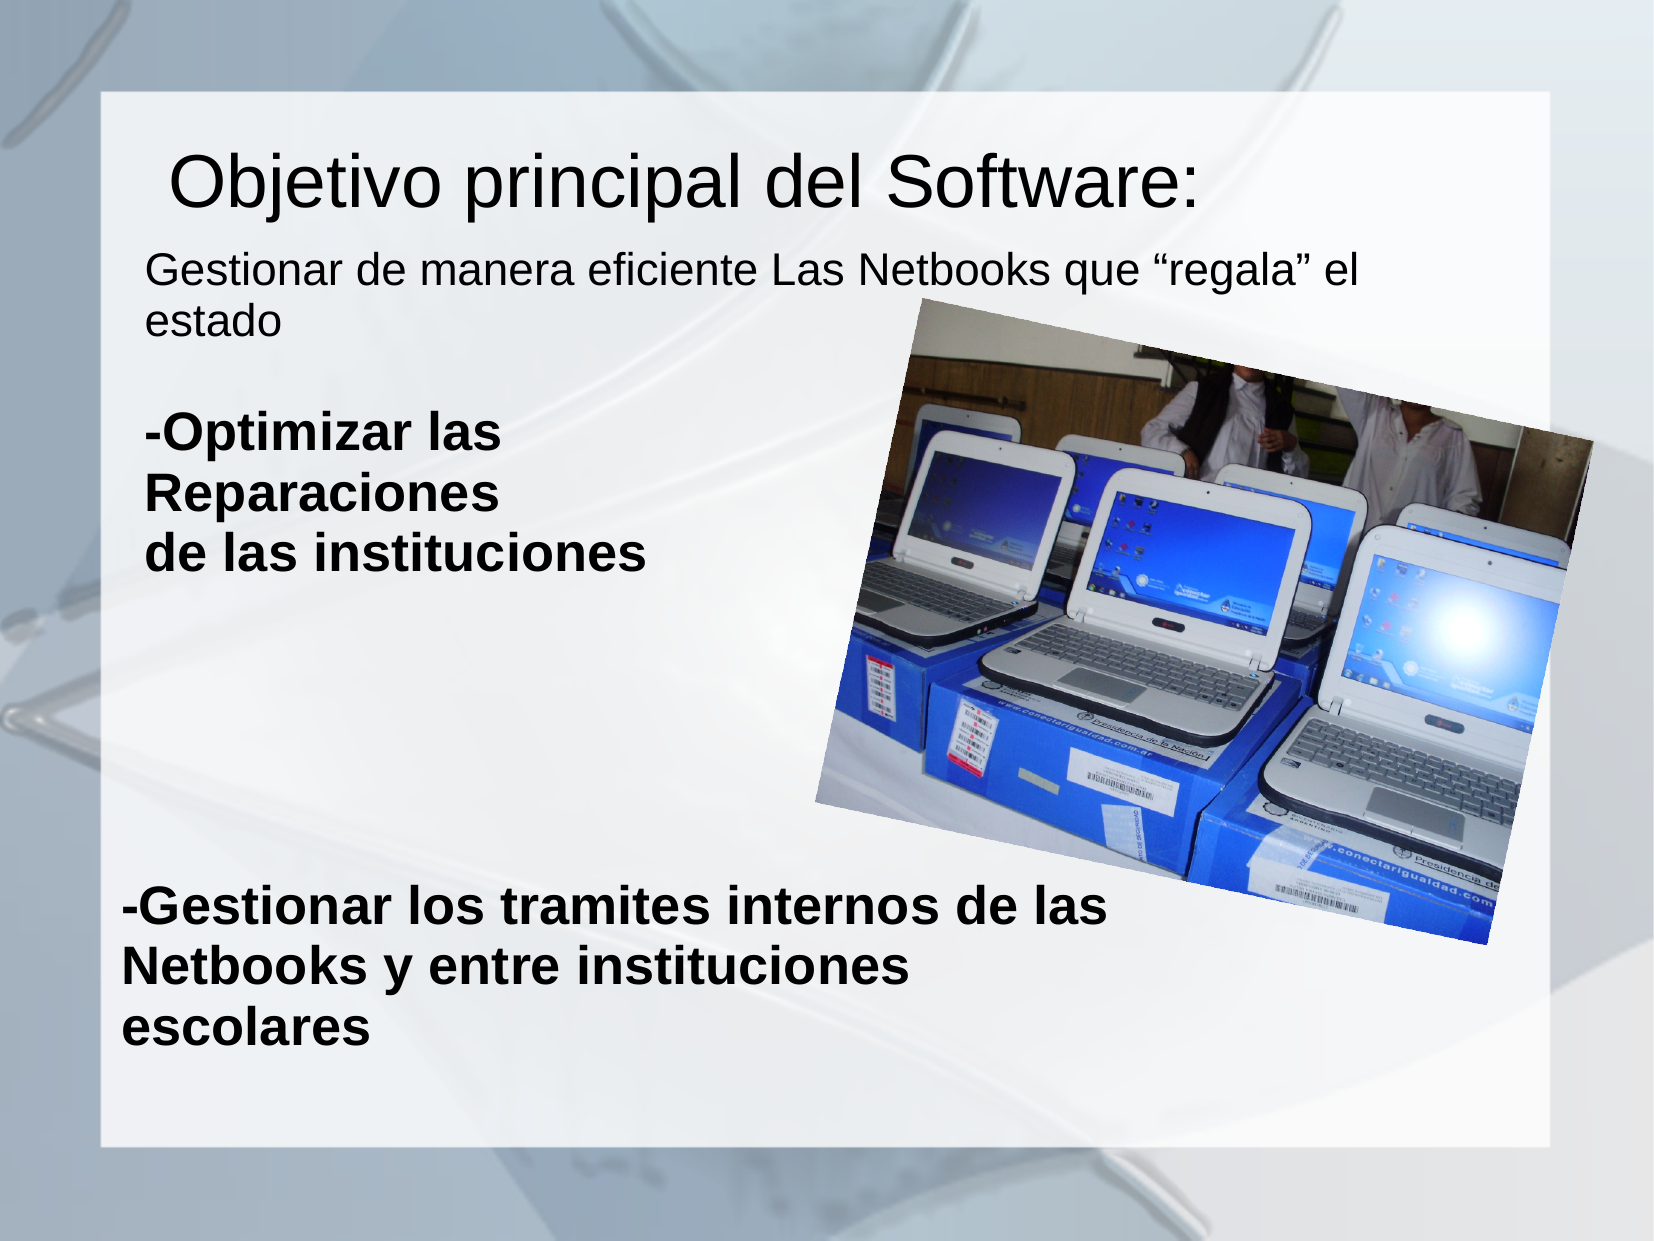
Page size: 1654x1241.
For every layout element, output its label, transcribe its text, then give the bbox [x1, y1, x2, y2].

text_box -Gestionar los tramites internos de las Netbooks y entre instituciones escolares [106, 867, 1134, 1134]
text_box -Optimizar las Reparaciones de las instituciones [129, 394, 792, 591]
text_box Gestionar de manera eficiente Las Netbooks que “regala” el estado [129, 236, 1477, 354]
text_box Objetivo principal del Software: [153, 132, 1359, 231]
picture [0, 0, 1654, 1241]
